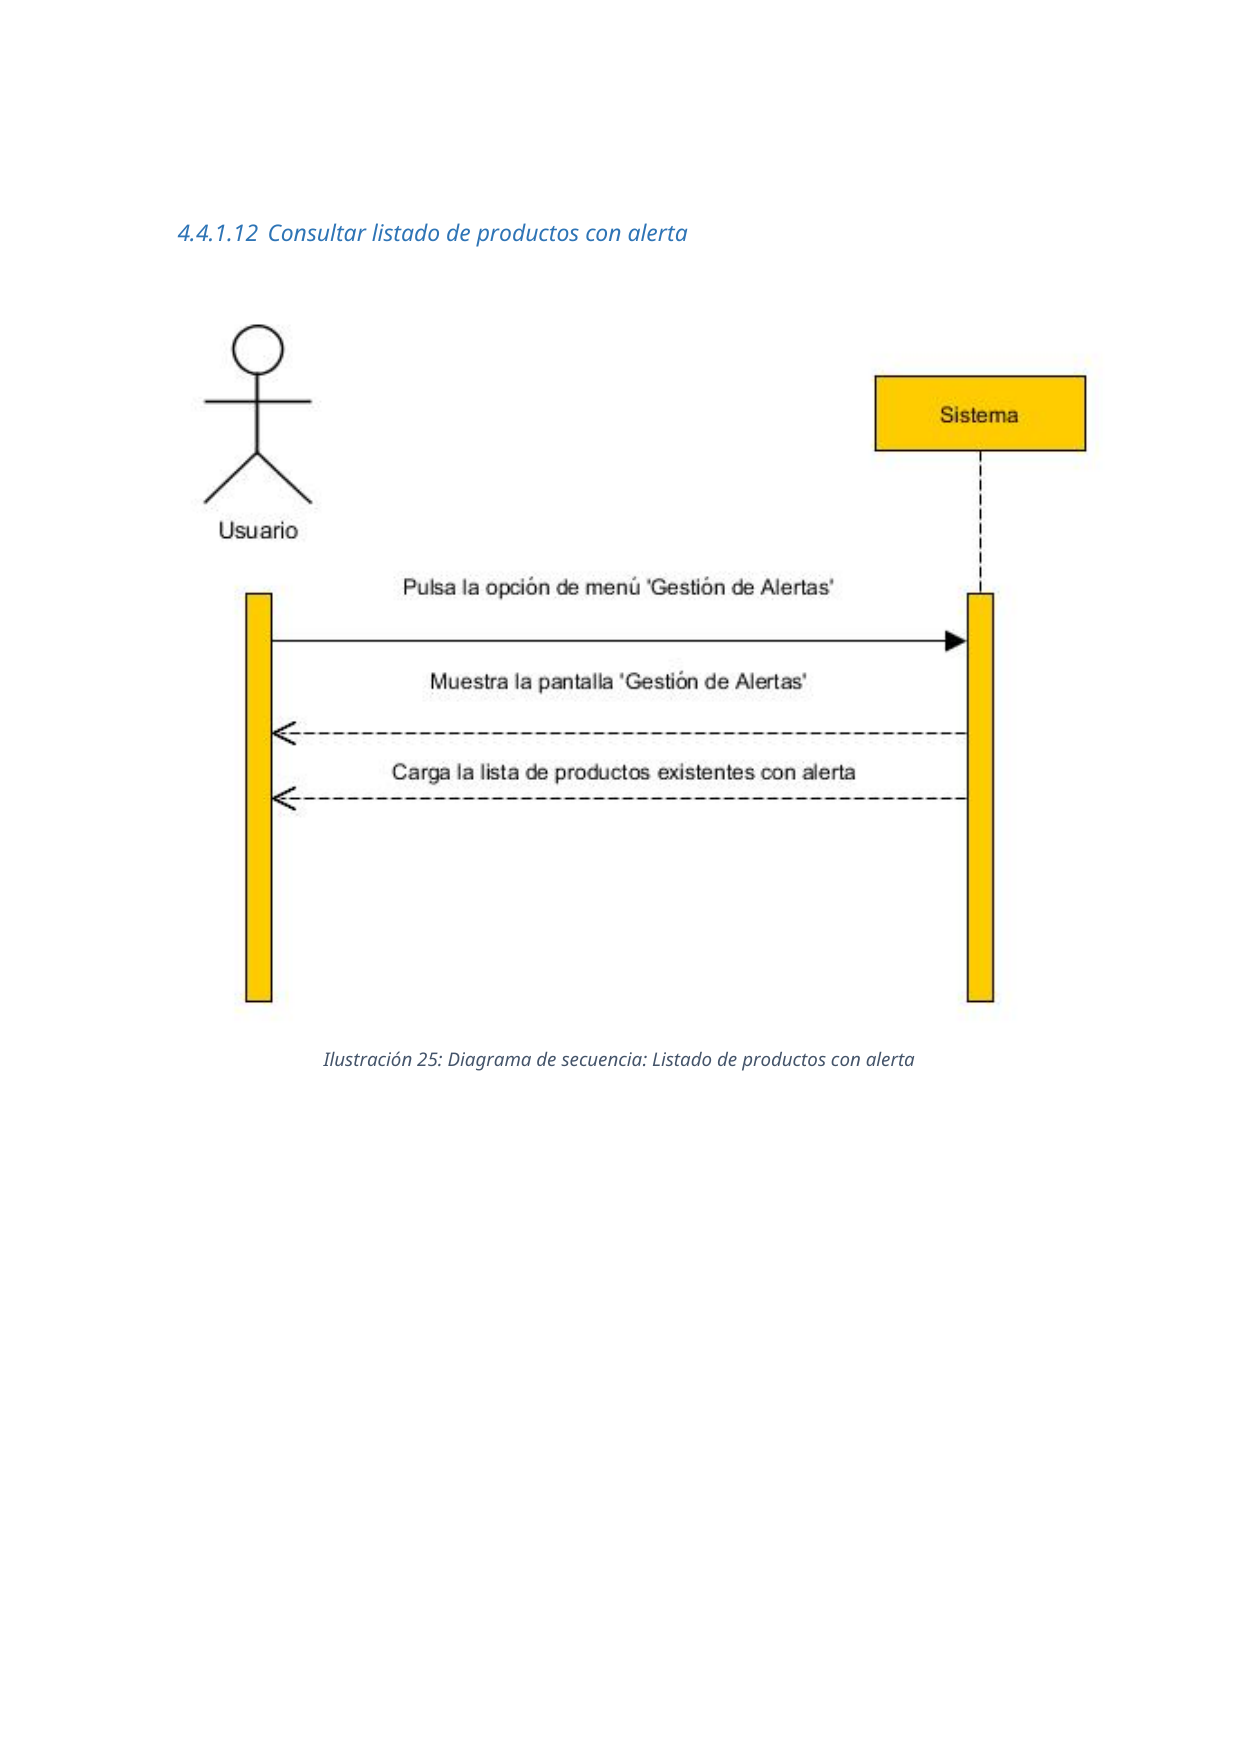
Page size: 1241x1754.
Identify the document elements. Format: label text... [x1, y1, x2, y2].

subtitle Consultar listado de productos con alerta [177, 217, 1063, 248]
text Ilustración 25: Diagrama de secuencia: Listado de productos con alerta [177, 1046, 1063, 1072]
